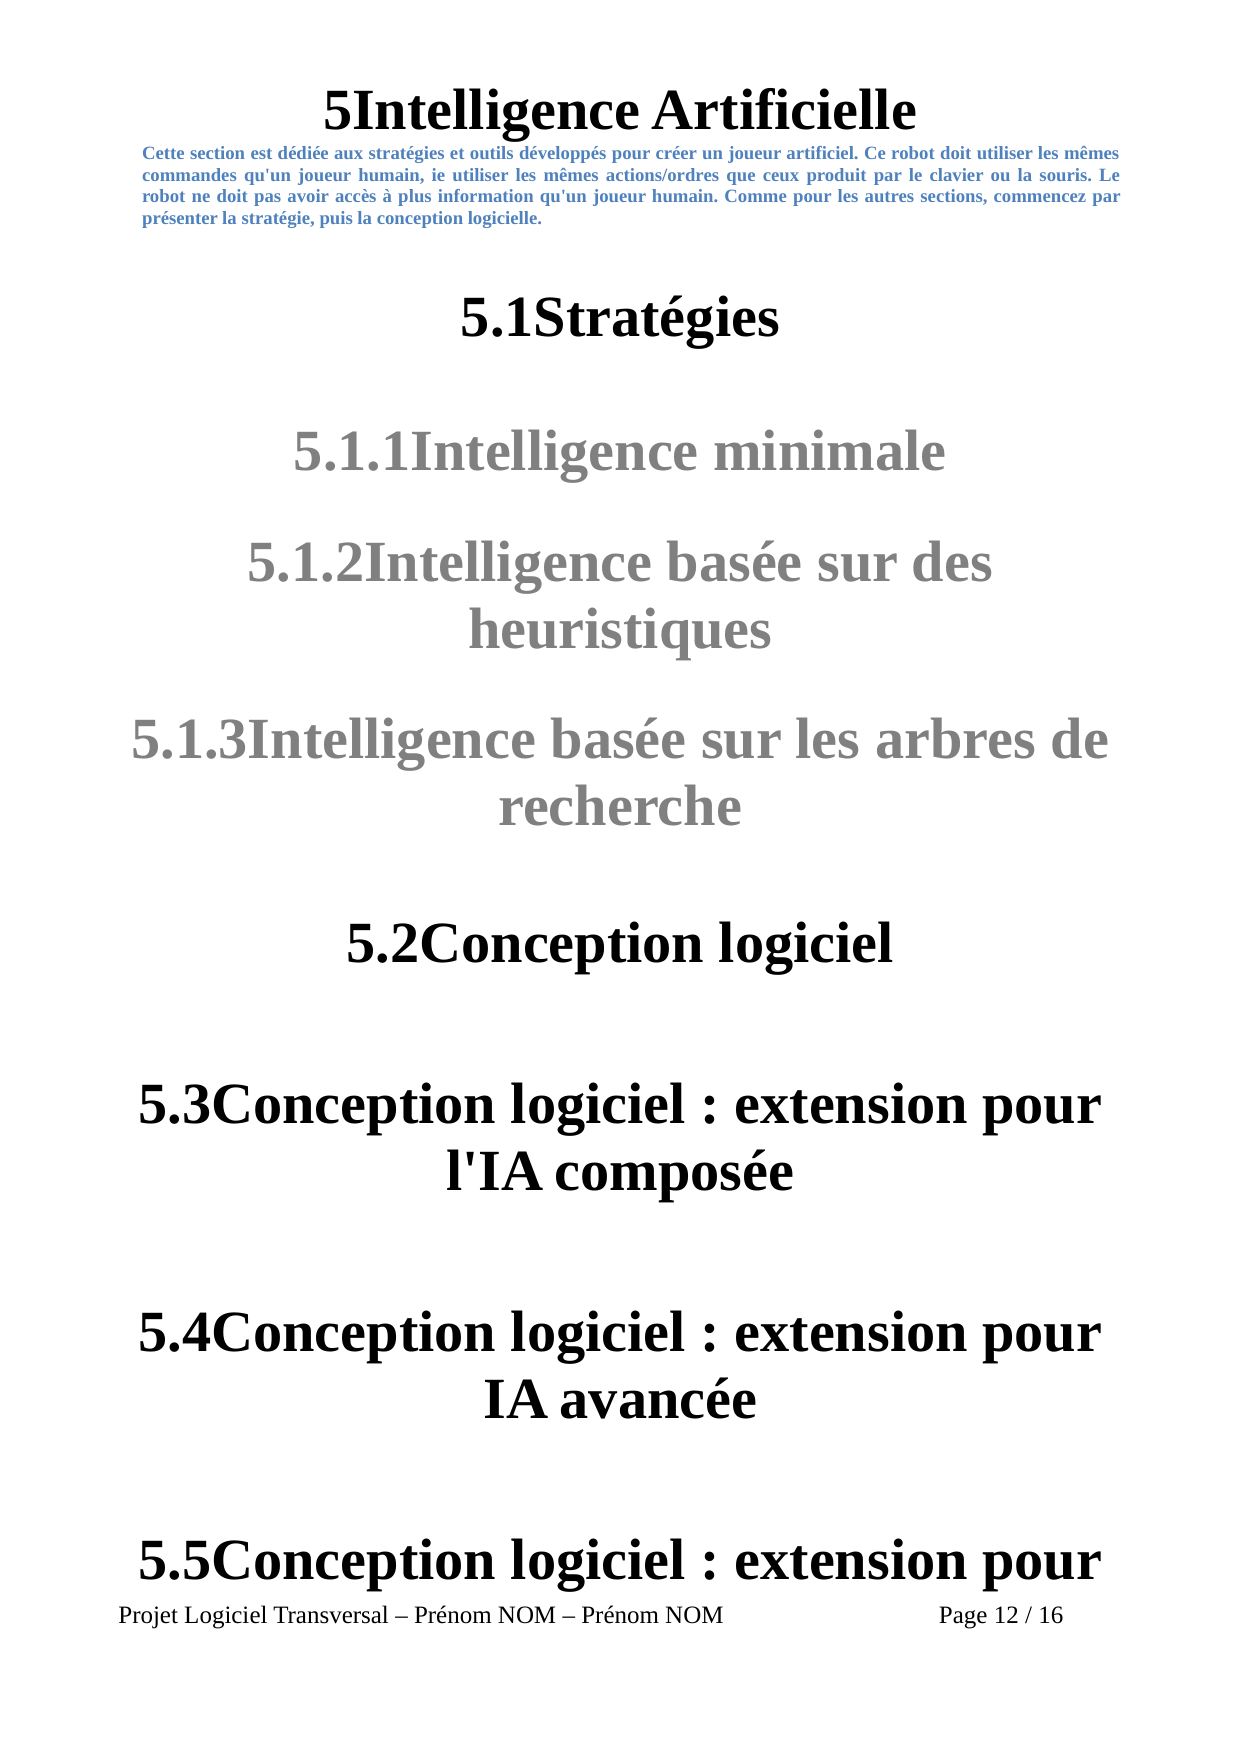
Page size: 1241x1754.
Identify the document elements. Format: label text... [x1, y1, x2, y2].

subtitle Intelligence minimale [118, 416, 1122, 483]
subtitle Conception logiciel [118, 908, 1122, 975]
subtitle Conception logiciel : extension pour IA avancée [118, 1297, 1122, 1431]
subtitle Stratégies [118, 282, 1122, 349]
subtitle Intelligence Artificielle [118, 75, 1122, 142]
subtitle Conception logiciel : extension pour [118, 1525, 1122, 1592]
subtitle Conception logiciel : extension pour l'IA composée [118, 1069, 1122, 1203]
subtitle Intelligence basée sur les arbres de recherche [118, 704, 1122, 838]
subtitle Intelligence basée sur des heuristiques [118, 527, 1122, 661]
text Cette section est dédiée aux stratégies et outils développés pour créer un joueur artificiel. Ce robot doit utiliser les mêmes commandes qu'un joueur humain, ie utiliser les mêmes actions/ordres que ceux produit par le clavier ou la souris. Le robot ne doit pas avoir accès à plus information qu'un joueur humain. Comme pour les autres sections, commencez par présenter la stratégie, puis la conception logicielle. [142, 142, 1122, 228]
